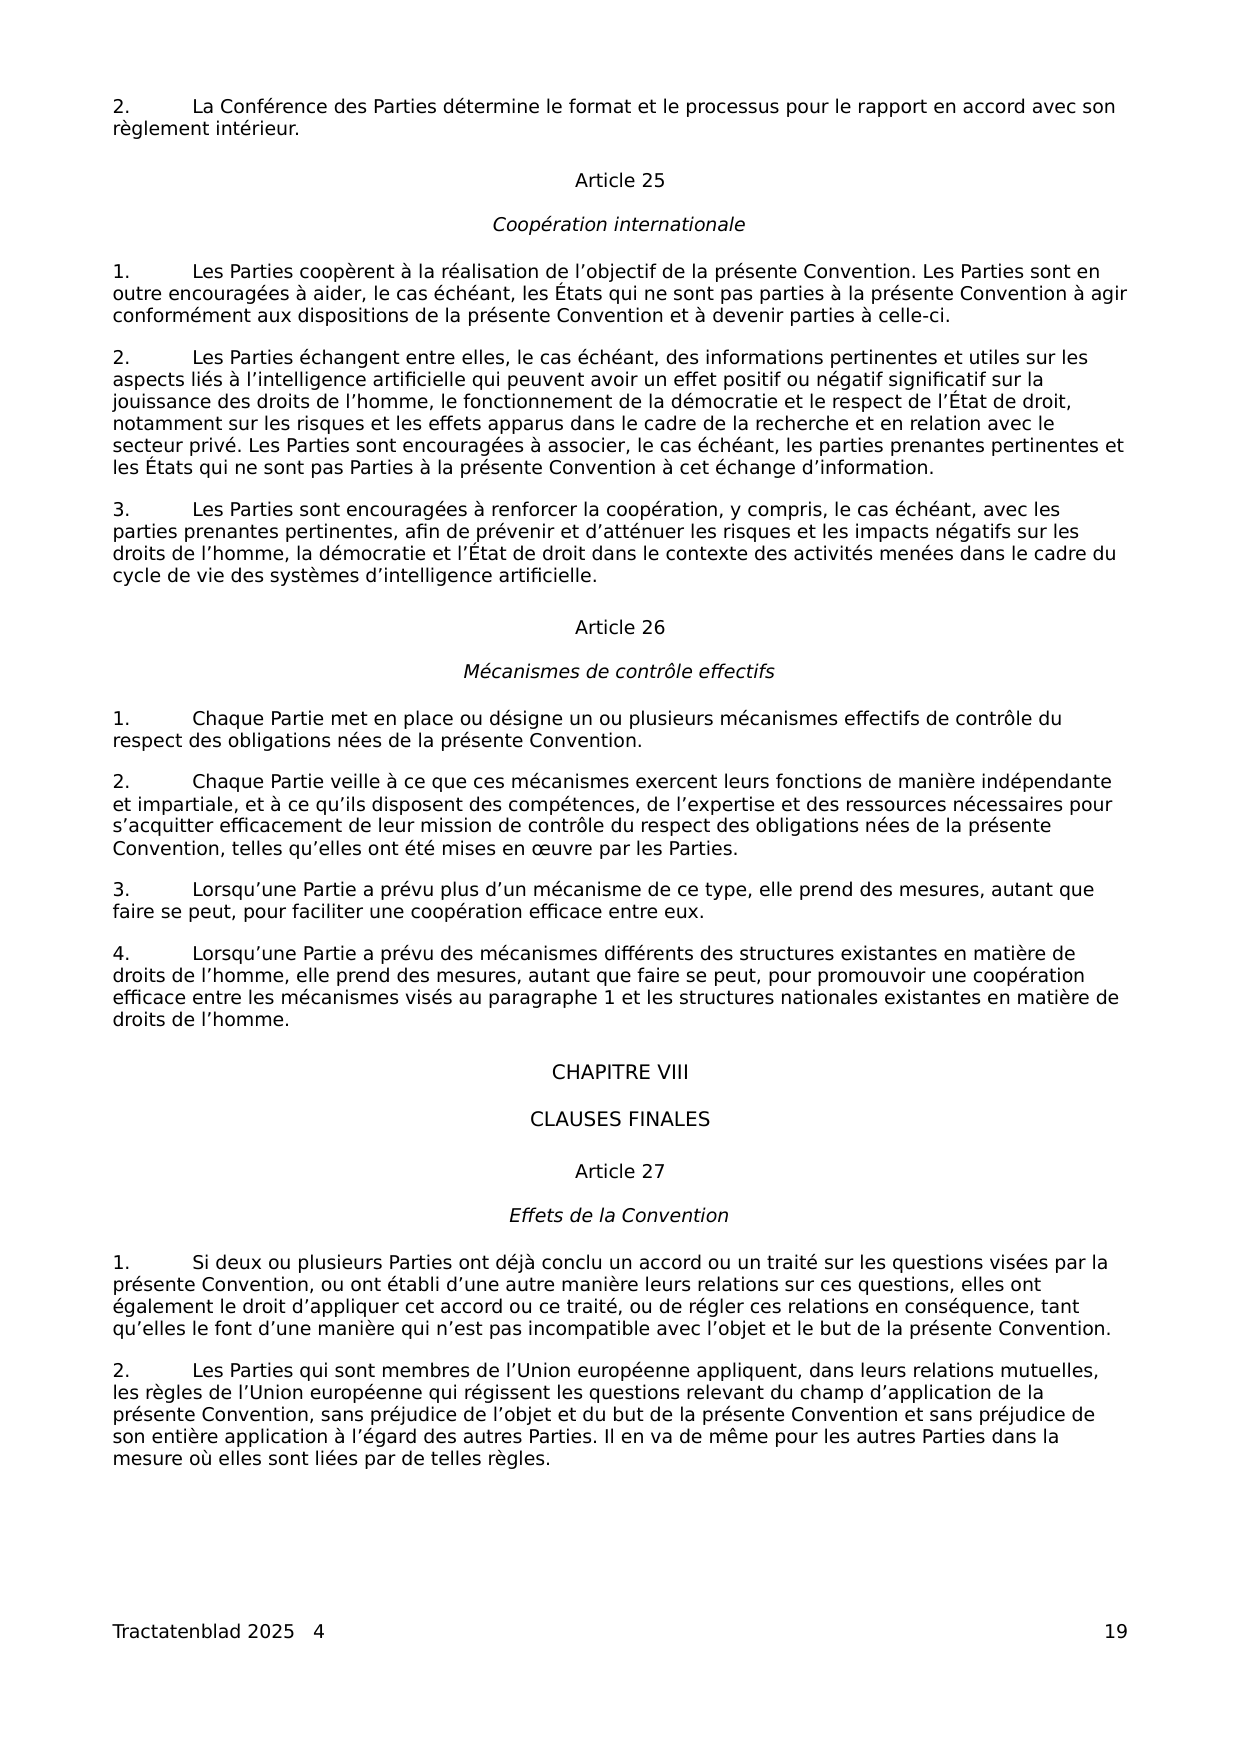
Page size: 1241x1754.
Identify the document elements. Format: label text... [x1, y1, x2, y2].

text 1. Chaque Partie met en place ou désigne un ou plusieurs mécanismes effectifs de contrôle du respect des obligations nées de la présente Convention. [112, 707, 1128, 751]
subtitle Article 26 Mécanismes de contrôle effectifs [112, 617, 1128, 682]
text 3. Les Parties sont encouragées à renforcer la coopération, y compris, le cas échéant, avec les parties prenantes pertinentes, afin de prévenir et d’atténuer les risques et les impacts négatifs sur les droits de l’homme, la démocratie et l’État de droit dans le contexte des activités menées dans le cadre du cycle de vie des systèmes d’intelligence artificielle. [112, 499, 1128, 587]
text 1. Si deux ou plusieurs Parties ont déjà conclu un accord ou un traité sur les questions visées par la présente Convention, ou ont établi d’une autre manière leurs relations sur ces questions, elles ont également le droit d’appliquer cet accord ou ce traité, ou de régler ces relations en conséquence, tant qu’elles le font d’une manière qui n’est pas incompatible avec l’objet et le but de la présente Convention. [112, 1252, 1128, 1340]
text 4. Lorsqu’une Partie a prévu des mécanismes différents des structures existantes en matière de droits de l’homme, elle prend des mesures, autant que faire se peut, pour promouvoir une coopération efficace entre les mécanismes visés au paragraphe 1 et les structures nationales existantes en matière de droits de l’homme. [112, 943, 1128, 1031]
text 2. Les Parties qui sont membres de l’Union européenne appliquent, dans leurs relations mutuelles, les règles de l’Union européenne qui régissent les questions relevant du champ d’application de la présente Convention, sans préjudice de l’objet et du but de la présente Convention et sans préjudice de son entière application à l’égard des autres Parties. Il en va de même pour les autres Parties dans la mesure où elles sont liées par de telles règles. [112, 1360, 1128, 1470]
text 2. Les Parties échangent entre elles, le cas échéant, des informations pertinentes et utiles sur les aspects liés à l’intelligence artificielle qui peuvent avoir un effet positif ou négatif significatif sur la jouissance des droits de l’homme, le fonctionnement de la démocratie et le respect de l’État de droit, notamment sur les risques et les effets apparus dans le cadre de la recherche et en relation avec le secteur privé. Les Parties sont encouragées à associer, le cas échéant, les parties prenantes pertinentes et les États qui ne sont pas Parties à la présente Convention à cet échange d’information. [112, 347, 1128, 479]
subtitle Article 27 Effets de la Convention [112, 1161, 1128, 1227]
subtitle CHAPITRE VIII CLAUSES FINALES [112, 1061, 1128, 1131]
text 2. Chaque Partie veille à ce que ces mécanismes exercent leurs fonctions de manière indépendante et impartiale, et à ce qu’ils disposent des compétences, de l’expertise et des ressources nécessaires pour s’acquitter efficacement de leur mission de contrôle du respect des obligations nées de la présente Convention, telles qu’elles ont été mises en œuvre par les Parties. [112, 771, 1128, 859]
text 2. La Conférence des Parties détermine le format et le processus pour le rapport en accord avec son règlement intérieur. [112, 96, 1128, 140]
text 3. Lorsqu’une Partie a prévu plus d’un mécanisme de ce type, elle prend des mesures, autant que faire se peut, pour faciliter une coopération efficace entre eux. [112, 879, 1128, 923]
text 1. Les Parties coopèrent à la réalisation de l’objectif de la présente Convention. Les Parties sont en outre encouragées à aider, le cas échéant, les États qui ne sont pas parties à la présente Convention à agir conformément aux dispositions de la présente Convention et à devenir parties à celle-ci. [112, 261, 1128, 327]
subtitle Article 25 Coopération internationale [112, 170, 1128, 236]
